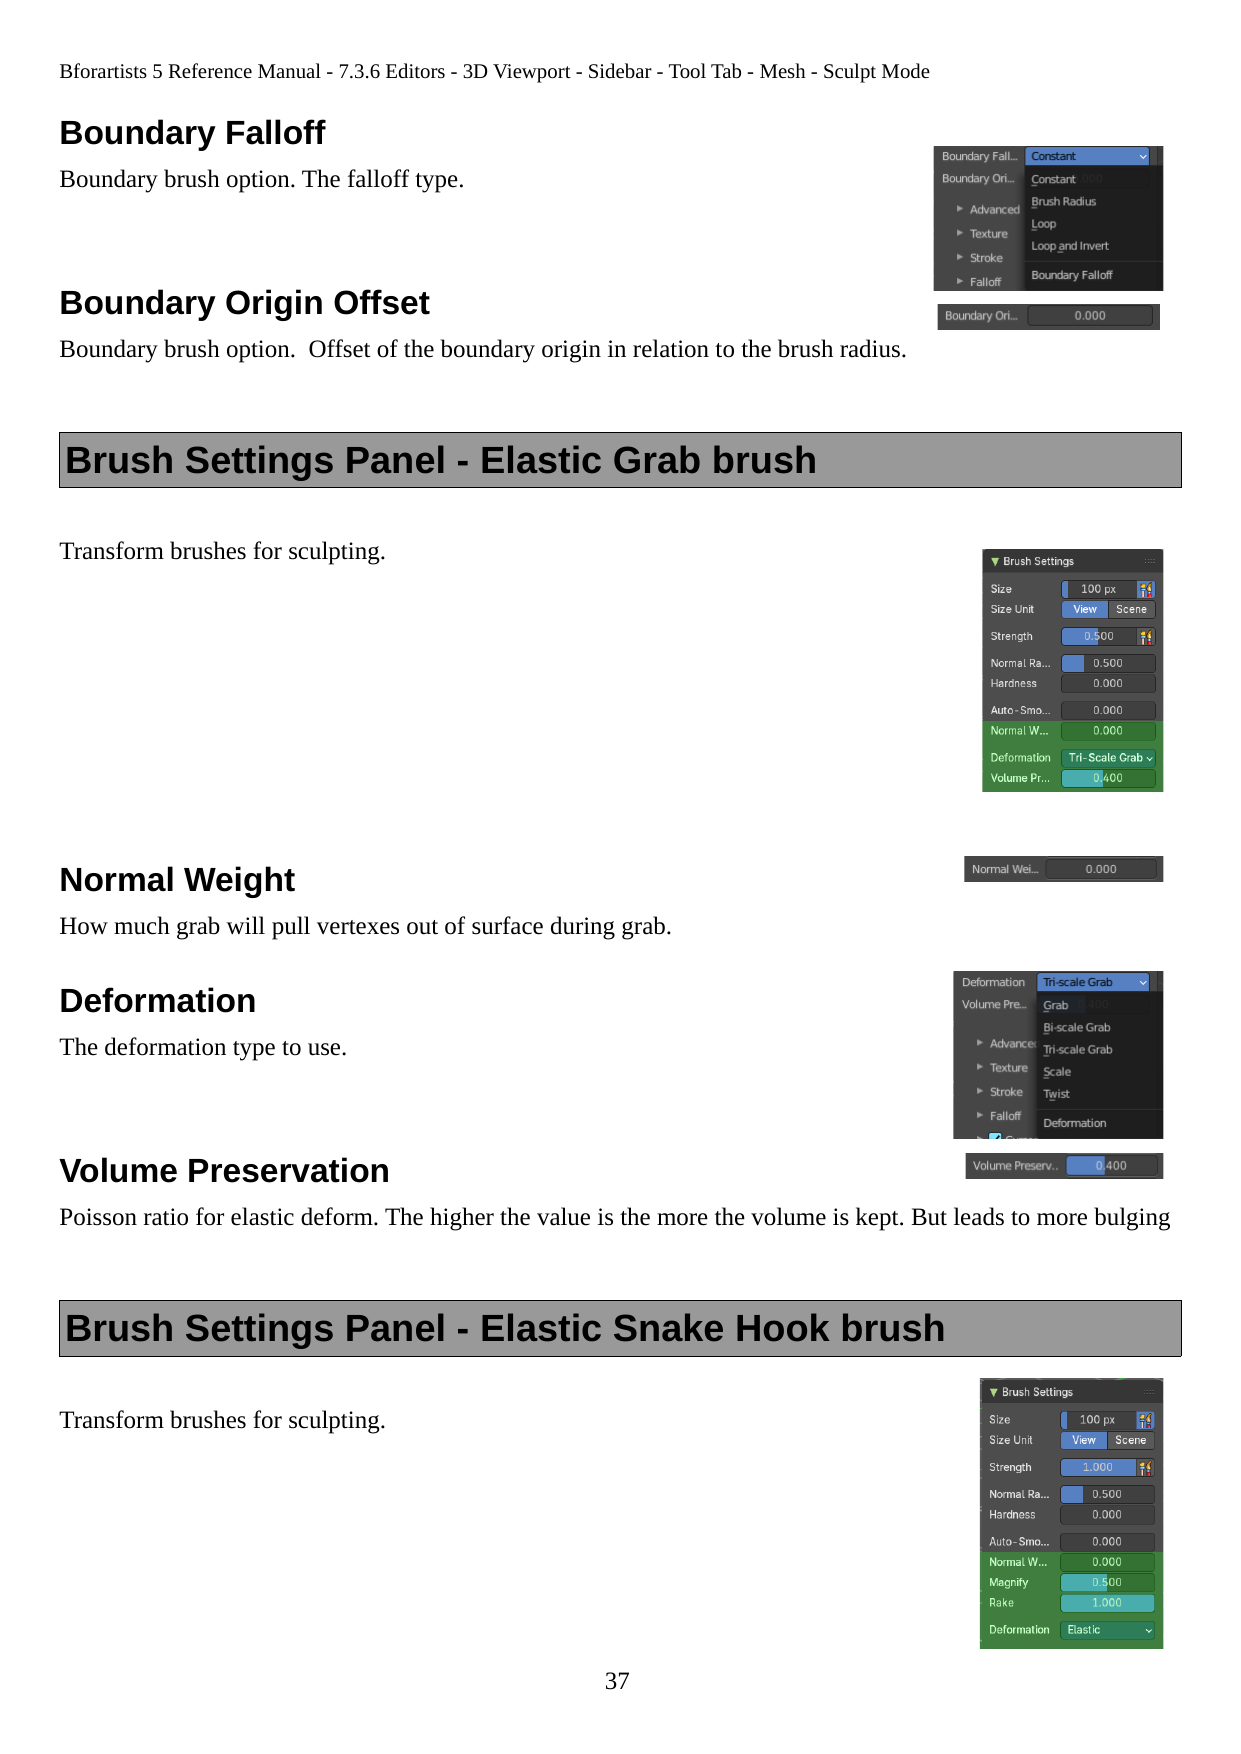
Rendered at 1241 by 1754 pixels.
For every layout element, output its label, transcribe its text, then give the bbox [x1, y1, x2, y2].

text Transform brushes for sculpting. [59, 1405, 979, 1433]
text Transform brushes for sculpting. [59, 536, 1181, 565]
picture [982, 549, 1164, 792]
picture [979, 1378, 1164, 1649]
text Boundary brush option. Offset of the boundary origin in relation to the brush radius. [59, 334, 1181, 363]
picture [937, 304, 1160, 330]
subtitle [1164, 981, 1181, 1020]
picture [964, 856, 1164, 882]
subtitle Boundary Origin Offset [59, 283, 1181, 321]
table_header Brush Settings Panel - Elastic Snake Hook brush [60, 1301, 1181, 1356]
subtitle Normal Weight [59, 860, 1181, 899]
text How much grab will pull vertexes out of surface during grab. [59, 911, 1181, 940]
table_header Brush Settings Panel - Elastic Grab brush [60, 433, 1181, 487]
text The deformation type to use. [59, 1032, 953, 1061]
subtitle Boundary Falloff [59, 113, 1181, 151]
subtitle Volume Preservation [59, 1151, 1181, 1190]
text Boundary brush option. The falloff type. [59, 164, 933, 192]
subtitle Deformation [59, 981, 953, 1020]
text Poisson ratio for elastic deform. The higher the value is the more the volume is kept. But leads to more bulging [59, 1202, 1181, 1231]
picture [933, 146, 1164, 291]
picture [953, 971, 1164, 1139]
picture [965, 1153, 1164, 1179]
